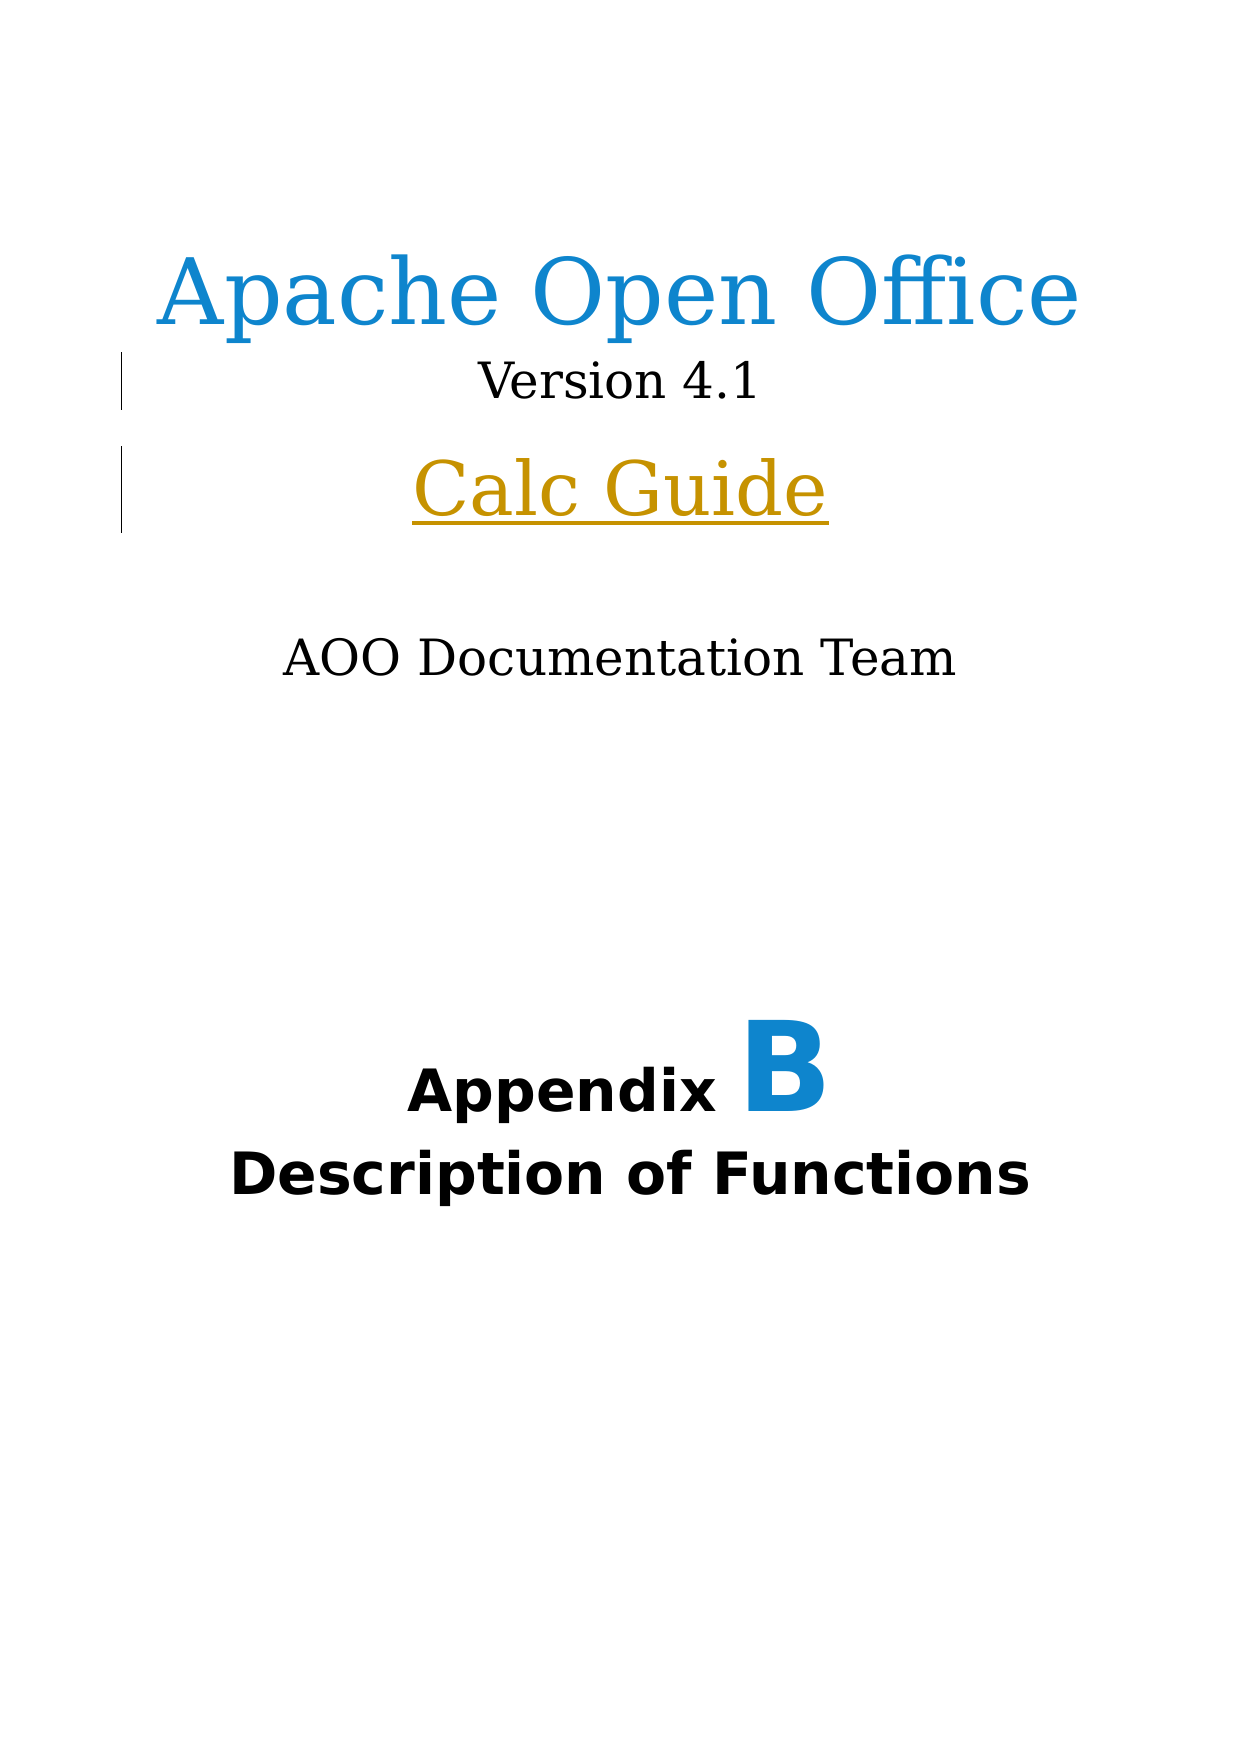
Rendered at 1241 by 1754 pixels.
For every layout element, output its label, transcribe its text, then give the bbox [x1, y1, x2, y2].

text Apache Open Office [136, 239, 1104, 346]
text Calc Guide [136, 446, 1104, 533]
text Version 4.1 [136, 352, 1104, 410]
subtitle Appendix B Description of Functions [136, 995, 1104, 1208]
text AOO Documentation Team [136, 629, 1104, 688]
